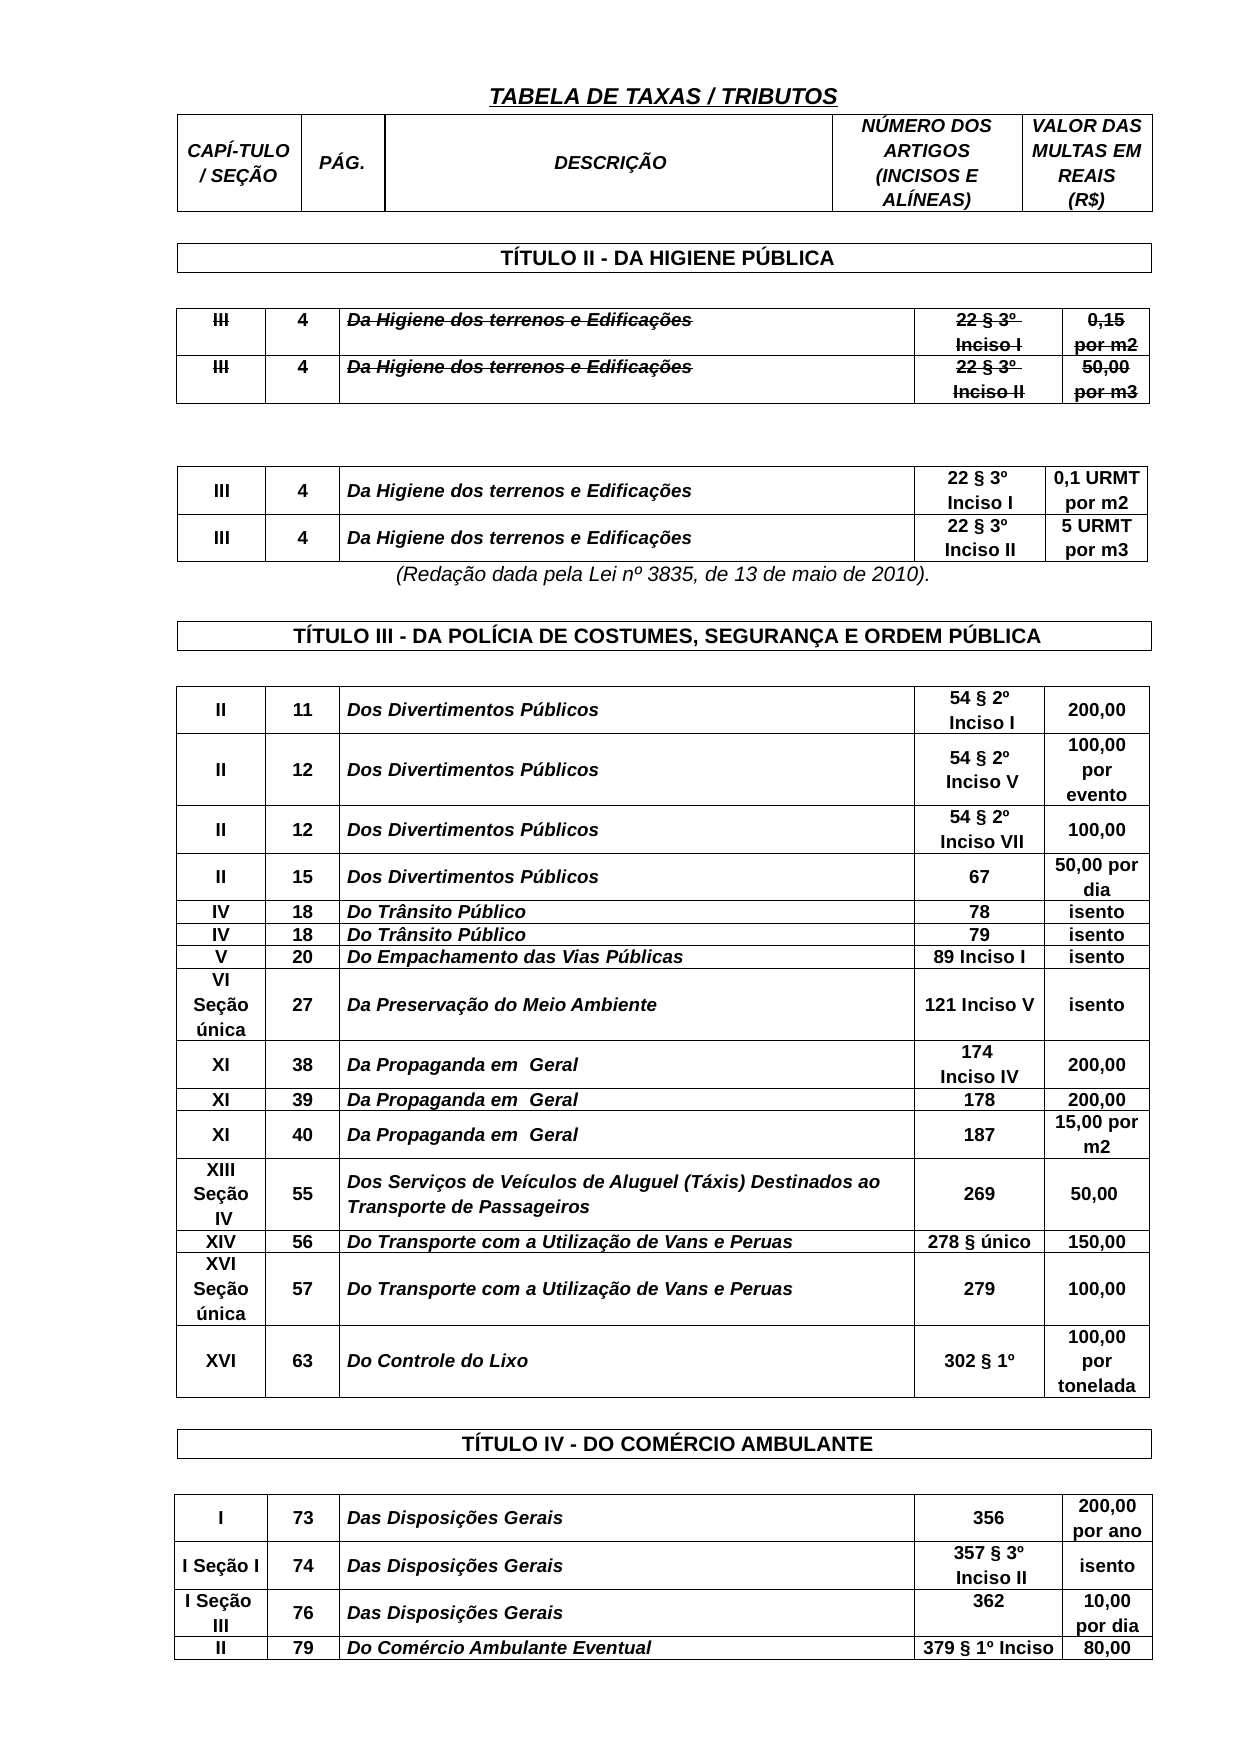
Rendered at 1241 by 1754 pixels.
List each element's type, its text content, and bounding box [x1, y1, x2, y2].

table_cell isento [1063, 1542, 1152, 1589]
table_cell 18 [266, 924, 339, 945]
table_header NÚMERO DOS ARTIGOS (INCISOS E ALÍNEAS) [833, 115, 1022, 211]
table_cell 187 [915, 1111, 1044, 1157]
table_cell III [177, 356, 265, 403]
table_cell 10,00 por dia [1063, 1590, 1152, 1636]
table_cell II [177, 806, 265, 853]
table_cell 278 § único [915, 1231, 1044, 1252]
table_cell 63 [266, 1326, 339, 1397]
table_cell 5 URMT por m3 [1046, 515, 1147, 561]
table_header 200,00 por ano [1063, 1495, 1152, 1541]
table_cell Dos Divertimentos Públicos [340, 806, 914, 853]
table_cell 121 Inciso V [915, 969, 1044, 1040]
table_cell 100,00 [1045, 1253, 1149, 1324]
table_header 22 § 3º Inciso I [915, 309, 1062, 355]
table_cell 12 [266, 734, 339, 805]
table_cell 100,00 por tonelada [1045, 1326, 1149, 1397]
table_header 356 [915, 1495, 1062, 1541]
table_cell Da Higiene dos terrenos e Edificações [340, 515, 914, 561]
table_cell 15,00 por m2 [1045, 1111, 1149, 1157]
table_cell Das Disposições Gerais [340, 1590, 914, 1636]
table_header VALOR DAS MULTAS EM REAIS (R$) [1023, 115, 1152, 211]
subtitle TÍTULO III - DA POLÍCIA DE COSTUMES, SEGURANÇA E ORDEM PÚBLICA [178, 622, 1151, 650]
table_cell 279 [915, 1253, 1044, 1324]
table_cell Das Disposições Gerais [340, 1542, 914, 1589]
table_cell 67 [915, 854, 1044, 900]
table_header 0,1 URMT por m2 [1046, 467, 1147, 513]
table_header 0,15 por m2 [1063, 309, 1149, 355]
table_cell 379 § 1º Inciso [915, 1637, 1062, 1659]
table_header 11 [266, 687, 339, 733]
table_cell II [177, 734, 265, 805]
table_cell 22 § 3º Inciso II [915, 515, 1045, 561]
table_cell 18 [266, 901, 339, 923]
table_cell isento [1045, 946, 1149, 968]
table_cell 200,00 [1045, 1041, 1149, 1087]
table_cell 4 [266, 356, 339, 403]
table_cell Do Transporte com a Utilização de Vans e Peruas [340, 1231, 914, 1252]
table_cell I Seção I [175, 1542, 267, 1589]
table_cell 89 Inciso I [915, 946, 1044, 968]
table_cell isento [1045, 901, 1149, 923]
table_cell 55 [266, 1159, 339, 1230]
table_cell Do Comércio Ambulante Eventual [340, 1637, 914, 1659]
table_cell Do Trânsito Público [340, 924, 914, 945]
table_cell IV [177, 901, 265, 923]
table_cell Da Preservação do Meio Ambiente [340, 969, 914, 1040]
table_cell 15 [266, 854, 339, 900]
table_header 22 § 3º Inciso I [915, 467, 1045, 513]
table_cell isento [1045, 924, 1149, 945]
table_cell 76 [268, 1590, 339, 1636]
table_cell I Seção III [175, 1590, 267, 1636]
table_cell 20 [266, 946, 339, 968]
table_header Dos Divertimentos Públicos [340, 687, 914, 733]
text (Redação dada pela Lei nº 3835, de 13 de maio de 2010). [177, 562, 1152, 586]
table_cell 100,00 por evento [1045, 734, 1149, 805]
table_cell 362 [915, 1590, 1062, 1636]
table_header 4 [266, 467, 339, 513]
table_cell Do Controle do Lixo [340, 1326, 914, 1397]
table_cell 50,00 por dia [1045, 854, 1149, 900]
table_cell 27 [266, 969, 339, 1040]
table_cell 57 [266, 1253, 339, 1324]
table_cell II [175, 1637, 267, 1659]
subtitle TABELA DE TAXAS / TRIBUTOS [177, 83, 1152, 110]
table_header DESCRIÇÃO [386, 115, 832, 211]
table_cell 100,00 [1045, 806, 1149, 853]
table_cell Do Trânsito Público [340, 901, 914, 923]
table_cell 78 [915, 901, 1044, 923]
table_cell III [178, 515, 265, 561]
table_cell isento [1045, 969, 1149, 1040]
table_cell 79 [268, 1637, 339, 1659]
table_cell Da Propaganda em Geral [340, 1041, 914, 1087]
table_cell 56 [266, 1231, 339, 1252]
table_cell Do Transporte com a Utilização de Vans e Peruas [340, 1253, 914, 1324]
table_cell 174 Inciso IV [915, 1041, 1044, 1087]
table_header 54 § 2º Inciso I [915, 687, 1044, 733]
table_cell 79 [915, 924, 1044, 945]
table_cell 54 § 2º Inciso VII [915, 806, 1044, 853]
table_cell IV [177, 924, 265, 945]
table_cell 22 § 3º Inciso II [915, 356, 1062, 403]
table_cell Dos Serviços de Veículos de Aluguel (Táxis) Destinados ao Transporte de Passageiros [340, 1159, 914, 1230]
table_cell 200,00 [1045, 1089, 1149, 1110]
table_header 73 [268, 1495, 339, 1541]
table_cell XVI Seção única [177, 1253, 265, 1324]
table_cell XI [177, 1111, 265, 1157]
table_cell 269 [915, 1159, 1044, 1230]
subtitle TÍTULO II - DA HIGIENE PÚBLICA [178, 244, 1151, 272]
table_cell 50,00 por m3 [1063, 356, 1149, 403]
table_cell 54 § 2º Inciso V [915, 734, 1044, 805]
table_cell 12 [266, 806, 339, 853]
table_header III [178, 467, 265, 513]
table_cell 74 [268, 1542, 339, 1589]
table_header III [177, 309, 265, 355]
table_cell 4 [266, 515, 339, 561]
table_cell XI [177, 1089, 265, 1110]
table_header 4 [266, 309, 339, 355]
table_cell 178 [915, 1089, 1044, 1110]
table_header II [177, 687, 265, 733]
table_cell 357 § 3º Inciso II [915, 1542, 1062, 1589]
table_header I [175, 1495, 267, 1541]
table_header Das Disposições Gerais [340, 1495, 914, 1541]
table_header 200,00 [1045, 687, 1149, 733]
table_cell VI Seção única [177, 969, 265, 1040]
table_cell 150,00 [1045, 1231, 1149, 1252]
table_cell Da Higiene dos terrenos e Edificações [340, 356, 914, 403]
table_cell II [177, 854, 265, 900]
table_header CAPÍ-TULO / SEÇÃO [178, 115, 301, 211]
table_cell XIV [177, 1231, 265, 1252]
table_cell V [177, 946, 265, 968]
table_cell Dos Divertimentos Públicos [340, 854, 914, 900]
table_cell Do Empachamento das Vias Públicas [340, 946, 914, 968]
table_header Da Higiene dos terrenos e Edificações [340, 309, 914, 355]
table_cell XVI [177, 1326, 265, 1397]
subtitle TÍTULO IV - DO COMÉRCIO AMBULANTE [178, 1430, 1151, 1458]
table_cell 50,00 [1045, 1159, 1149, 1230]
table_cell 80,00 [1063, 1637, 1152, 1659]
table_cell Dos Divertimentos Públicos [340, 734, 914, 805]
table_cell Da Propaganda em Geral [340, 1111, 914, 1157]
table_cell 40 [266, 1111, 339, 1157]
table_cell XIII Seção IV [177, 1159, 265, 1230]
table_header PÁG. [302, 115, 384, 211]
table_cell Da Propaganda em Geral [340, 1089, 914, 1110]
table_cell XI [177, 1041, 265, 1087]
table_cell 38 [266, 1041, 339, 1087]
table_cell 302 § 1º [915, 1326, 1044, 1397]
table_cell 39 [266, 1089, 339, 1110]
table_header Da Higiene dos terrenos e Edificações [340, 467, 914, 513]
